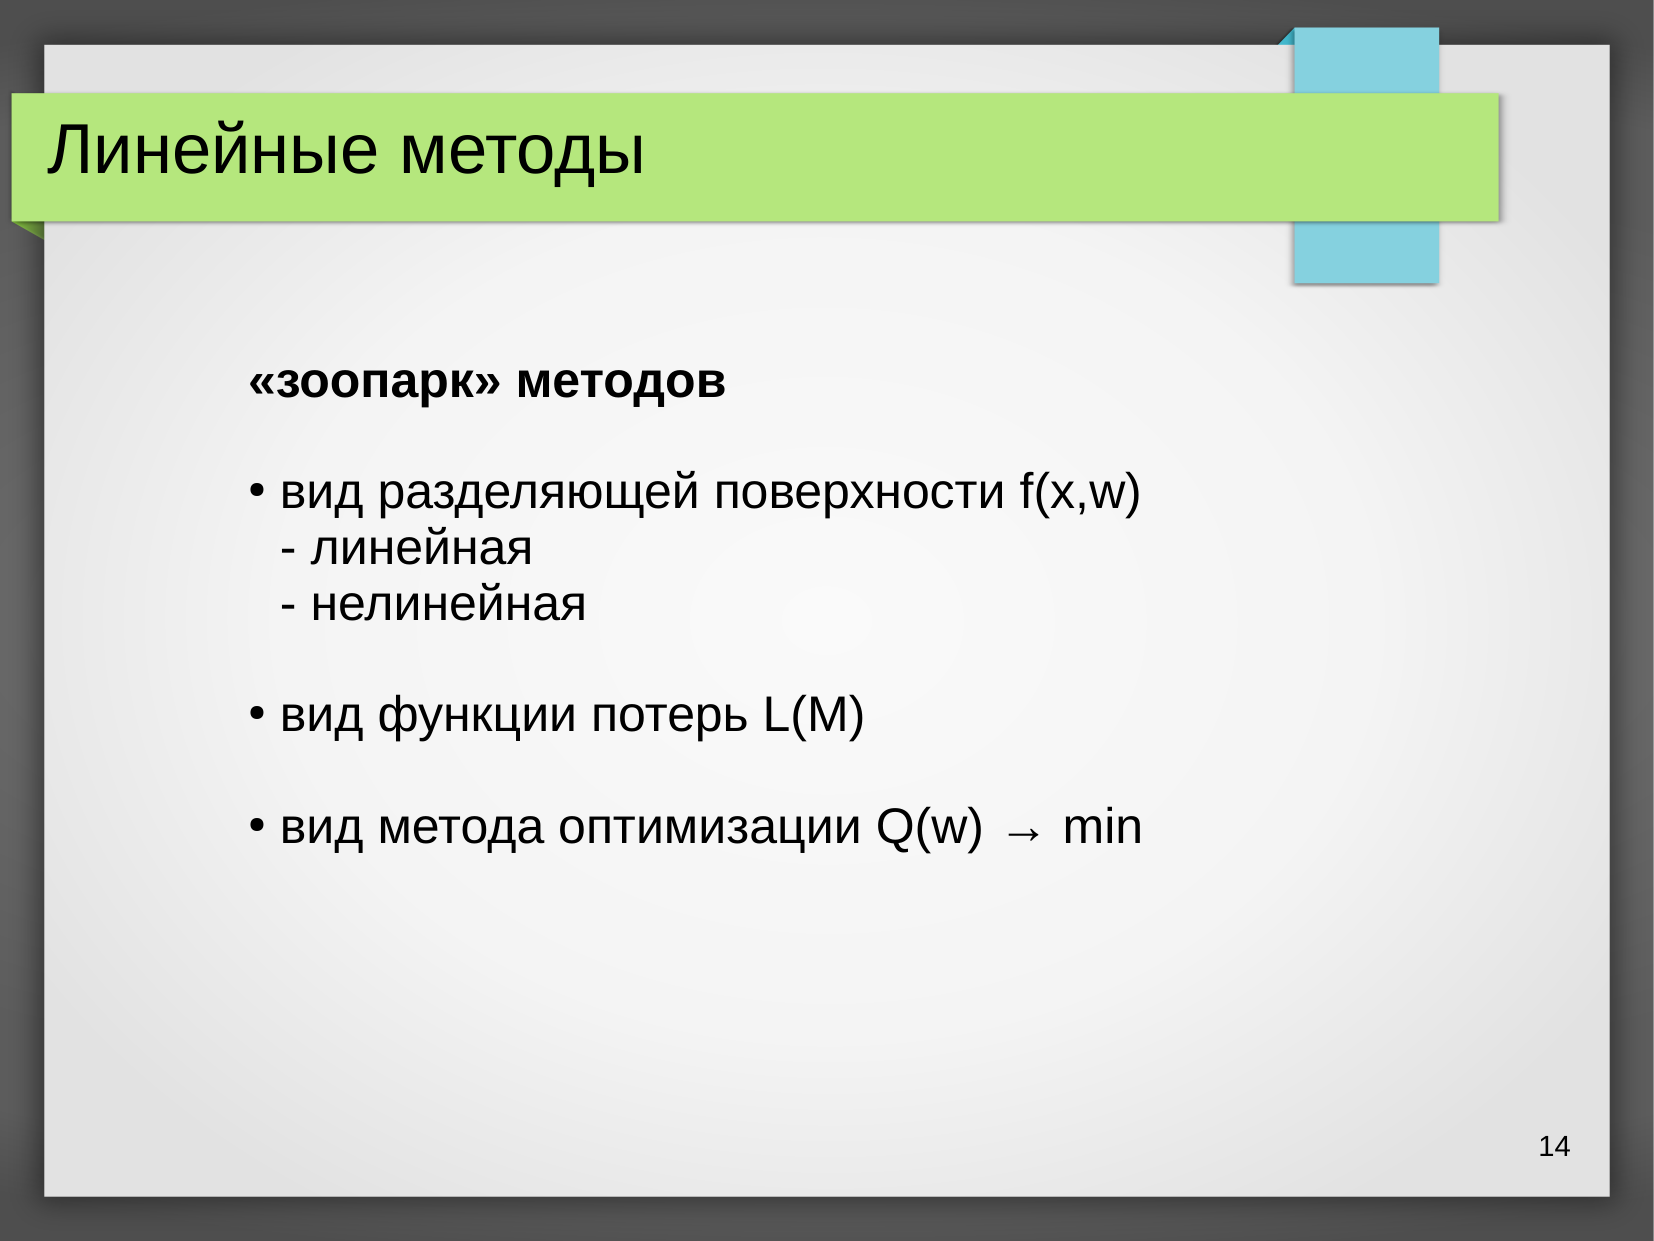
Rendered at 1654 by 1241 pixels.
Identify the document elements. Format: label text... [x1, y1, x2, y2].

picture [0, 0, 1654, 1241]
title Линейные методы [47, 109, 1501, 189]
text_box «зоопарк» методов вид разделяющей поверхности f(x,w) - линейная - нелинейная вид функции потерь L(M) вид метода оптимизации Q(w) → min [248, 351, 1382, 910]
